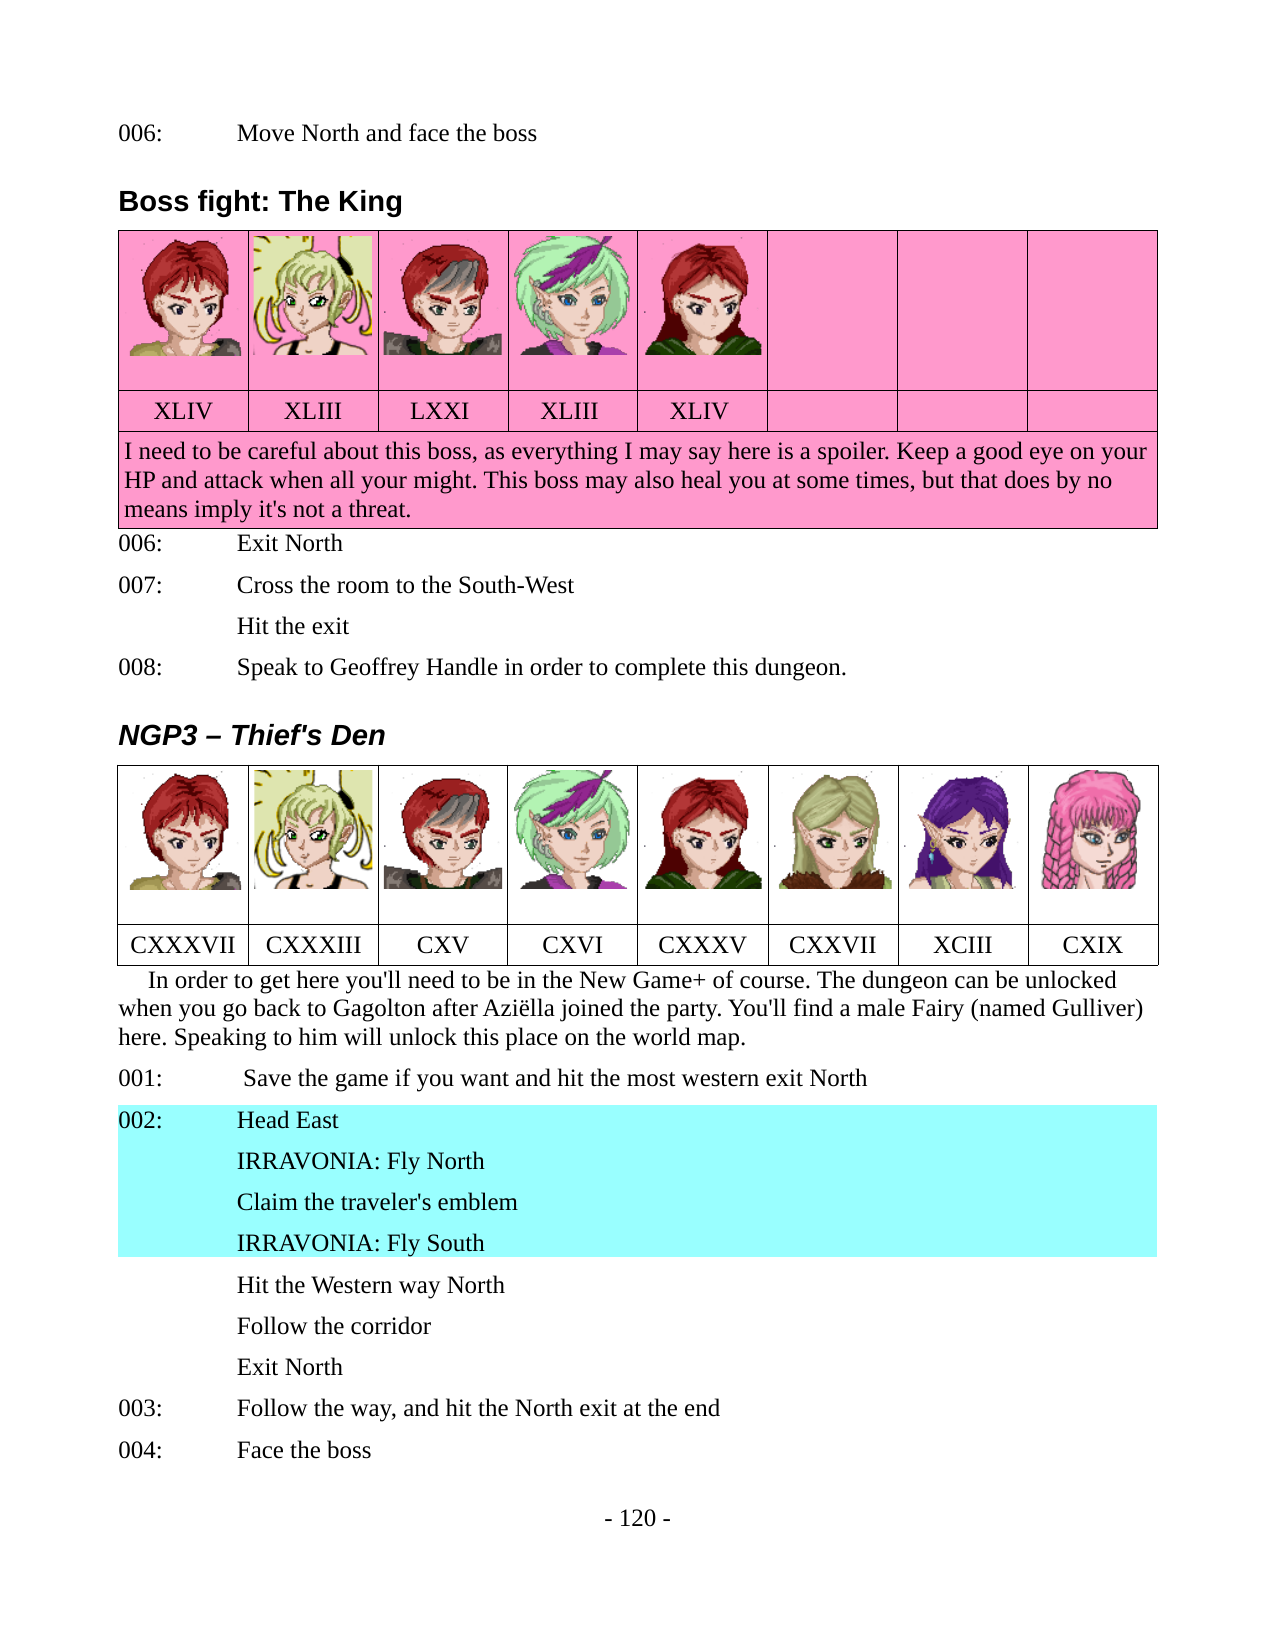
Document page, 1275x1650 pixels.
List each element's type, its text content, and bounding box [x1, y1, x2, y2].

table_cell LXXI [379, 391, 508, 431]
table_cell XLIII [249, 391, 378, 431]
text Claim the traveler's emblem [118, 1187, 1157, 1216]
text 003: Follow the way, and hit the North exit at the end [118, 1393, 1157, 1422]
picture [773, 770, 892, 889]
picture [383, 770, 503, 889]
table_header [119, 231, 248, 390]
table_cell XLIV [638, 391, 767, 431]
picture [383, 236, 502, 355]
table_header [509, 231, 637, 354]
table_cell [768, 391, 897, 431]
text 006: Exit North [118, 529, 1157, 557]
text 008: Speak to Geoffrey Handle in order to complete this dungeon. [118, 652, 1157, 681]
text In order to get here you'll need to be in the New Game+ of course. The dungeon can be unlocked when you go back to Gagolton after Aziëlla joined the party. You'll find a male Fairy (named Gulliver) here. Speaking to him will unlock this place on the world map. [118, 966, 1157, 1051]
picture [254, 770, 373, 889]
table_header [249, 231, 378, 354]
picture [643, 770, 762, 889]
table_header [638, 231, 767, 390]
table_cell CXXXV [638, 925, 768, 964]
table_cell [1028, 391, 1157, 431]
text 002: Head East [118, 1105, 1157, 1133]
table_cell CXV [379, 925, 507, 964]
picture [253, 236, 372, 355]
text 007: Cross the room to the South-West [118, 570, 1157, 598]
table_header [118, 766, 248, 924]
picture [124, 770, 242, 890]
table_header [898, 231, 1027, 390]
table_header [249, 766, 378, 924]
table_cell CXXXVII [118, 925, 248, 964]
subtitle Boss fight: The King [118, 184, 1157, 218]
table_cell [898, 391, 1027, 431]
table_header [638, 766, 768, 924]
table_cell CXXXIII [249, 925, 378, 964]
text IRRAVONIA: Fly South [118, 1228, 1157, 1257]
table_cell I need to be careful about this boss, as everything I may say here is a spoiler. Keep a good eye on your HP and attack when all your might. This boss may also heal you at some times, but that does by no means imply it's not a threat. [119, 432, 1157, 528]
subtitle NGP3 – Thief's Den [118, 718, 1157, 752]
table_header [379, 355, 508, 390]
table_header [379, 231, 508, 354]
text Exit North [118, 1352, 1157, 1381]
text 004: Face the boss [118, 1435, 1157, 1463]
table_cell XLIV [119, 391, 248, 431]
table_cell XCIII [899, 925, 1028, 964]
table_header [379, 766, 507, 924]
table_cell CXXVII [769, 925, 898, 964]
table_header [508, 766, 637, 924]
table_header [509, 355, 637, 390]
table_header [1029, 766, 1158, 924]
table_header [249, 355, 378, 390]
picture [124, 236, 242, 356]
picture [513, 770, 632, 889]
text 001: Save the game if you want and hit the most western exit North [118, 1063, 1157, 1092]
picture [643, 236, 762, 355]
text 006: Move North and face the boss [118, 118, 1157, 147]
picture [513, 236, 632, 355]
picture [903, 770, 1022, 889]
table_cell CXIX [1029, 925, 1158, 964]
text Hit the Western way North [118, 1270, 1157, 1298]
picture [1033, 770, 1152, 889]
table_header [769, 766, 898, 924]
text Hit the exit [118, 611, 1157, 640]
table_header [1028, 231, 1157, 390]
table_header [899, 766, 1028, 924]
table_cell XLIII [509, 391, 637, 431]
text Follow the corridor [118, 1311, 1157, 1340]
text IRRAVONIA: Fly North [118, 1146, 1157, 1175]
table_cell CXVI [508, 925, 637, 964]
table_header [768, 231, 897, 390]
